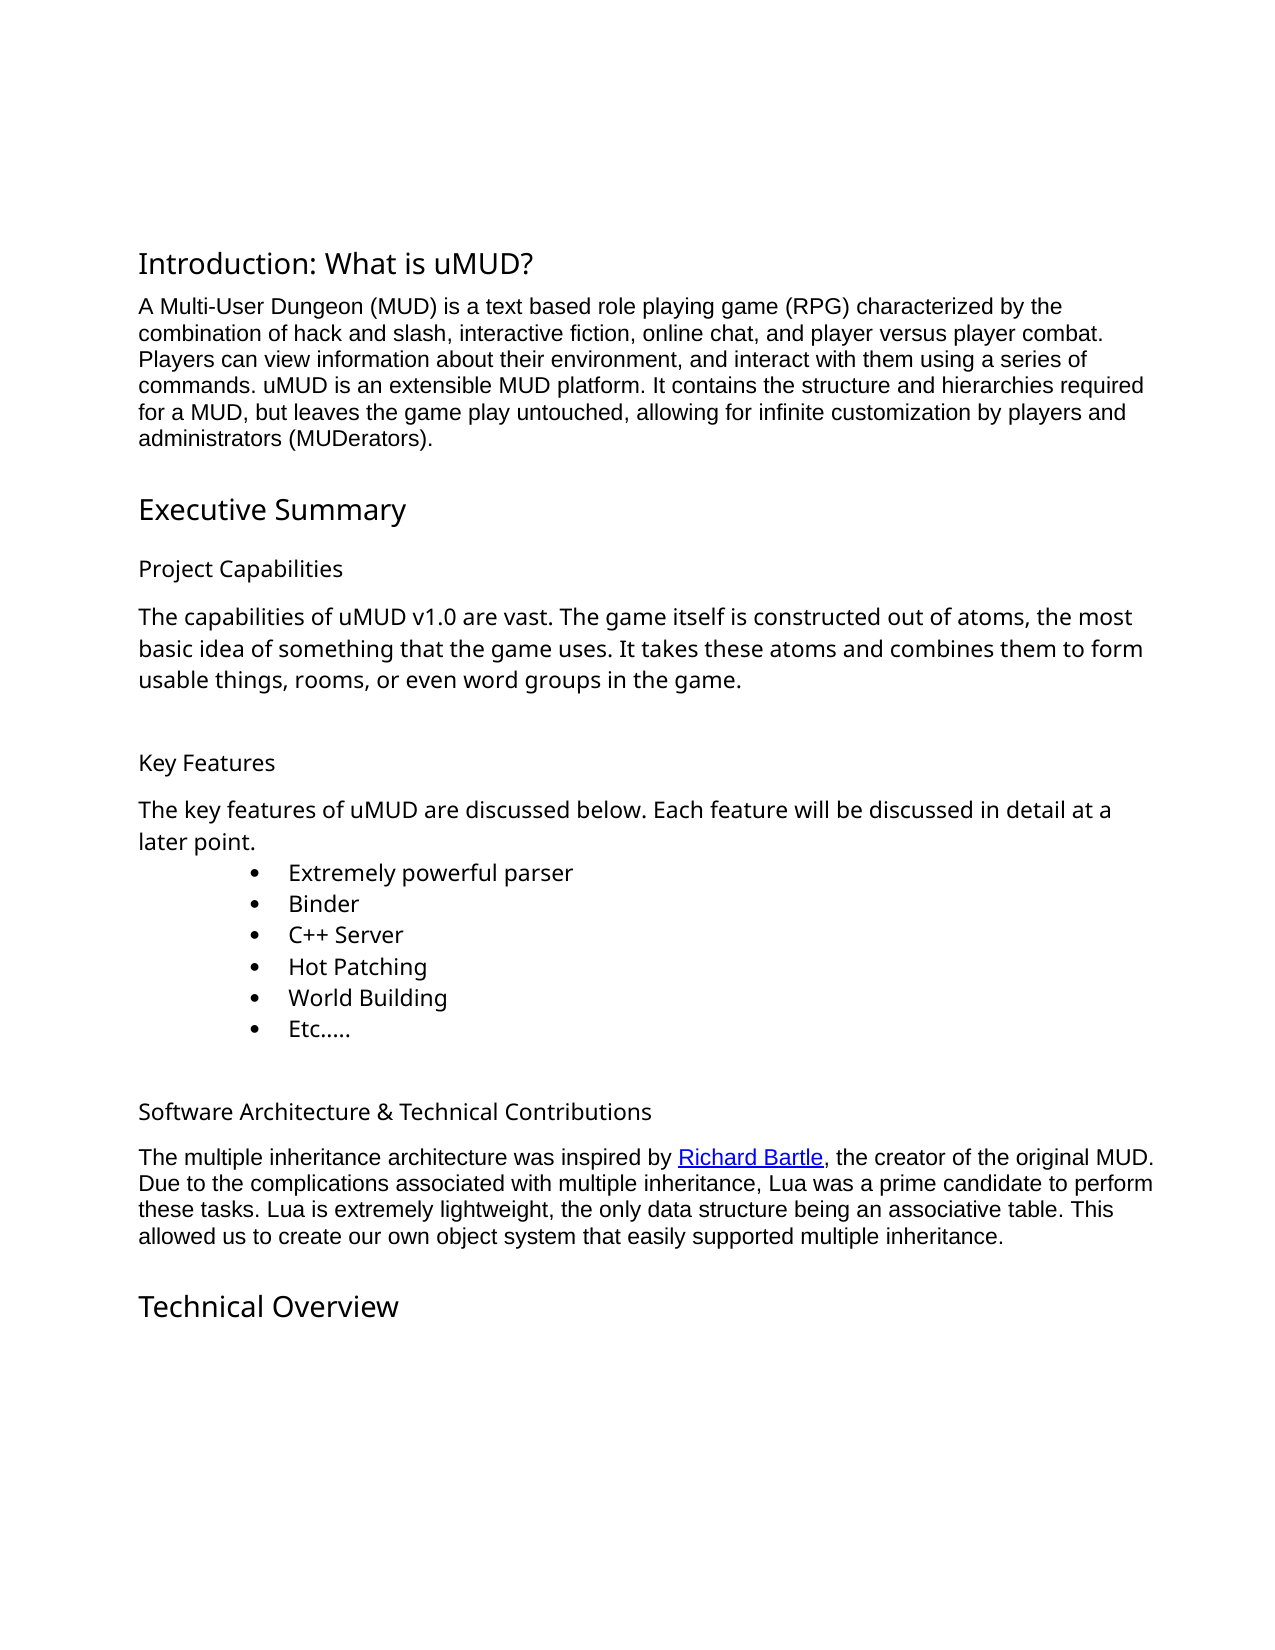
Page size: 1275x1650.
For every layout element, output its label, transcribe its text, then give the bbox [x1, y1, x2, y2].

list Binder [251, 888, 1162, 919]
list World Building [251, 982, 1162, 1013]
text The multiple inheritance architecture was inspired by Richard Bartle, the creator of the original MUD. Due to the complications associated with multiple inheritance, Lua was a prime candidate to perform these tasks. Lua is extremely lightweight, the only data structure being an associative table. This allowed us to create our own object system that easily supported multiple inheritance. [138, 1144, 1162, 1249]
subtitle Software Architecture & Technical Contributions [138, 1096, 1162, 1127]
list Extremely powerful parser [251, 857, 1162, 888]
text A Multi-User Dungeon (MUD) is a text based role playing game (RPG) characterized by the combination of hack and slash, interactive fiction, online chat, and player versus player combat. Players can view information about their environment, and interact with them using a series of commands. uMUD is an extensible MUD platform. It contains the structure and hierarchies required for a MUD, but leaves the game play untouched, allowing for infinite customization by players and administrators (MUDerators). [138, 293, 1162, 451]
list Hot Patching [251, 951, 1162, 982]
list C++ Server [251, 919, 1162, 951]
subtitle Project Capabilities [138, 553, 1162, 585]
subtitle Key Features [138, 746, 1162, 778]
list Etc..... [251, 1013, 1162, 1044]
subtitle Introduction: What is uMUD? [138, 243, 1162, 283]
subtitle Executive Summary [138, 489, 1162, 528]
text The capabilities of uMUD v1.0 are vast. The game itself is constructed out of atoms, the most basic idea of something that the game uses. It takes these atoms and combines them to form usable things, rooms, or even word groups in the game. [138, 601, 1162, 695]
text The key features of uMUD are discussed below. Each feature will be discussed in detail at a later point. [138, 794, 1162, 857]
subtitle Technical Overview [138, 1287, 1162, 1326]
